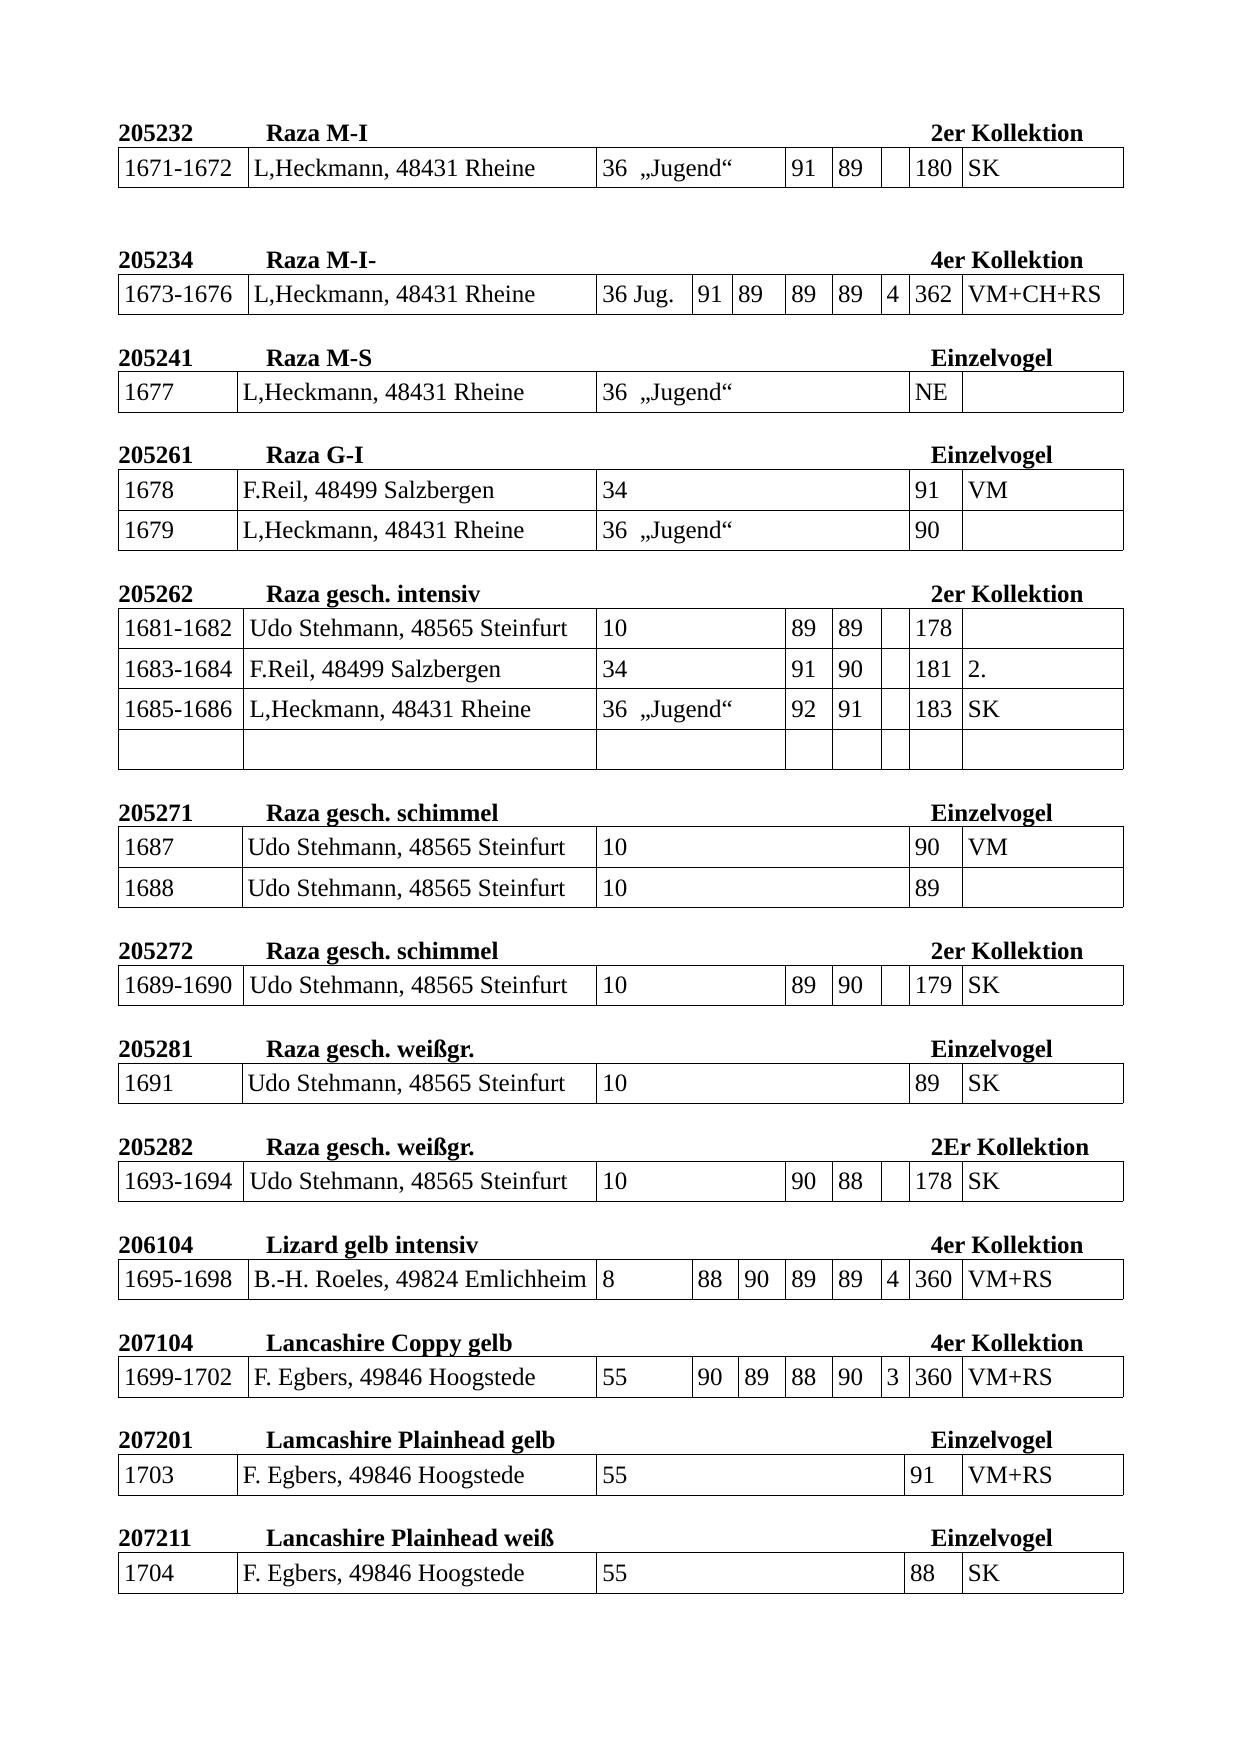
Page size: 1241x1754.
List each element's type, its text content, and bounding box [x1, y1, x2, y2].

table_header 89 [786, 1260, 832, 1299]
table_cell [882, 730, 909, 769]
table_header 1695-1698 [119, 1260, 248, 1299]
table_cell F.Reil, 48499 Salzbergen [244, 649, 596, 688]
table_cell 183 [910, 689, 962, 728]
table_cell 91 [786, 649, 832, 688]
table_cell 1685-1686 [119, 689, 243, 728]
table_header 88 [833, 1162, 881, 1201]
table_header 88 [693, 1260, 738, 1299]
table_header B.-H. Roeles, 49824 Emlichheim [249, 1260, 596, 1299]
table_header 360 [910, 1357, 962, 1397]
table_header 34 [597, 470, 909, 510]
table_cell [963, 511, 1123, 550]
table_header 90 [910, 827, 962, 867]
text 205234 Raza M-I- 4er Kollektion [118, 245, 1122, 273]
table_header 88 [786, 1357, 832, 1397]
table_cell 1679 [119, 511, 237, 550]
table_header F. Egbers, 49846 Hoogstede [238, 1455, 596, 1494]
table_header 178 [910, 1162, 962, 1201]
table_header VM+CH+RS [963, 275, 1123, 314]
table_cell [119, 730, 243, 769]
table_cell 91 [833, 689, 881, 728]
table_header 90 [833, 966, 881, 1005]
table_header 4 [882, 275, 909, 314]
table_header 1671-1672 [119, 148, 248, 187]
table_cell L,Heckmann, 48431 Rheine [238, 511, 596, 550]
table_header 10 [597, 966, 785, 1005]
text 205271 Raza gesch. schimmel Einzelvogel [118, 798, 1122, 826]
table_cell 181 [910, 649, 962, 688]
table_cell [244, 730, 596, 769]
table_header Udo Stehmann, 48565 Steinfurt [244, 609, 596, 648]
text 207201 Lamcashire Plainhead gelb Einzelvogel [118, 1426, 1122, 1454]
table_cell 92 [786, 689, 832, 728]
text 205262 Raza gesch. intensiv 2er Kollektion [118, 579, 1122, 608]
table_header F.Reil, 48499 Salzbergen [238, 470, 596, 510]
table_header 55 [597, 1553, 904, 1592]
table_cell [786, 730, 832, 769]
table_header 1677 [119, 372, 237, 412]
table_header 178 [910, 609, 962, 648]
table_header 1703 [119, 1455, 237, 1494]
table_cell [833, 730, 881, 769]
table_cell 10 [597, 868, 909, 907]
table_header 89 [733, 275, 785, 314]
table_header 4 [882, 1260, 909, 1299]
table_header 89 [739, 1357, 785, 1397]
table_header 90 [693, 1357, 738, 1397]
table_header 362 [910, 275, 962, 314]
table_cell 1683-1684 [119, 649, 243, 688]
table_header 89 [833, 1260, 881, 1299]
text 207104 Lancashire Coppy gelb 4er Kollektion [118, 1328, 1122, 1356]
text 205261 Raza G-I Einzelvogel [118, 441, 1122, 469]
text 205232 Raza M-I 2er Kollektion [118, 118, 1122, 147]
text 206104 Lizard gelb intensiv 4er Kollektion [118, 1230, 1122, 1258]
table_header 1673-1676 [119, 275, 248, 314]
table_header [963, 372, 1123, 412]
table_header 36 Jug. [597, 275, 692, 314]
table_header VM+RS [963, 1357, 1123, 1397]
table_header 89 [833, 148, 881, 187]
table_cell 90 [910, 511, 962, 550]
table_cell 90 [833, 649, 881, 688]
table_header 88 [905, 1553, 962, 1592]
table_header [882, 148, 909, 187]
table_header L,Heckmann, 48431 Rheine [249, 148, 596, 187]
table_header Udo Stehmann, 48565 Steinfurt [243, 1064, 596, 1103]
table_cell 36 „Jugend“ [597, 511, 909, 550]
table_header VM [963, 827, 1123, 867]
table_header VM+RS [963, 1455, 1123, 1494]
table_cell Udo Stehmann, 48565 Steinfurt [243, 868, 596, 907]
table_header 1689-1690 [119, 966, 243, 1005]
table_header 89 [786, 609, 832, 648]
table_header [882, 966, 909, 1005]
table_header 10 [597, 609, 785, 648]
table_header 55 [597, 1357, 692, 1397]
text 205282 Raza gesch. weißgr. 2Er Kollektion [118, 1132, 1122, 1161]
table_header 360 [910, 1260, 962, 1299]
table_header 36 „Jugend“ [597, 148, 785, 187]
table_header L,Heckmann, 48431 Rheine [238, 372, 596, 412]
table_header L,Heckmann, 48431 Rheine [249, 275, 596, 314]
table_header SK [963, 1064, 1123, 1103]
table_header 90 [786, 1162, 832, 1201]
table_header SK [963, 1553, 1123, 1592]
table_header 89 [833, 609, 881, 648]
table_header F. Egbers, 49846 Hoogstede [238, 1553, 596, 1592]
table_header VM [963, 470, 1123, 510]
table_header 179 [910, 966, 962, 1005]
table_header 90 [833, 1357, 881, 1397]
table_header [882, 609, 909, 648]
table_header 1681-1682 [119, 609, 243, 648]
table_header 10 [597, 1064, 909, 1103]
table_cell SK [963, 689, 1123, 728]
text 205241 Raza M-S Einzelvogel [118, 343, 1122, 371]
table_header 91 [910, 470, 962, 510]
table_header 3 [882, 1357, 909, 1397]
table_cell 36 „Jugend“ [597, 689, 785, 728]
table_cell [882, 689, 909, 728]
table_header [963, 609, 1123, 648]
table_header 8 [597, 1260, 692, 1299]
table_header SK [963, 1162, 1123, 1201]
table_header 91 [693, 275, 732, 314]
table_header 180 [910, 148, 962, 187]
table_header 1678 [119, 470, 237, 510]
table_cell 2. [963, 649, 1123, 688]
table_cell [963, 868, 1123, 907]
table_header 36 „Jugend“ [597, 372, 909, 412]
table_header 10 [597, 1162, 785, 1201]
text 207211 Lancashire Plainhead weiß Einzelvogel [118, 1523, 1122, 1552]
table_cell 1688 [119, 868, 242, 907]
table_header Udo Stehmann, 48565 Steinfurt [244, 966, 596, 1005]
table_cell L,Heckmann, 48431 Rheine [244, 689, 596, 728]
table_header Udo Stehmann, 48565 Steinfurt [244, 1162, 596, 1201]
table_header 1704 [119, 1553, 237, 1592]
table_header 1699-1702 [119, 1357, 248, 1397]
table_header 1691 [119, 1064, 242, 1103]
table_header 89 [910, 1064, 962, 1103]
table_cell [963, 730, 1123, 769]
table_header 10 [597, 827, 909, 867]
table_header 91 [905, 1455, 962, 1494]
table_header SK [963, 148, 1123, 187]
table_header SK [963, 966, 1123, 1005]
table_header 89 [786, 275, 832, 314]
table_cell [910, 730, 962, 769]
table_header 1687 [119, 827, 242, 867]
table_cell [882, 649, 909, 688]
table_header 90 [739, 1260, 785, 1299]
table_header 55 [597, 1455, 904, 1494]
table_cell [597, 730, 785, 769]
table_header 91 [786, 148, 832, 187]
table_header Udo Stehmann, 48565 Steinfurt [243, 827, 596, 867]
table_header [882, 1162, 909, 1201]
table_header 1693-1694 [119, 1162, 243, 1201]
table_header 89 [833, 275, 881, 314]
table_header NE [910, 372, 962, 412]
table_header 89 [786, 966, 832, 1005]
table_header F. Egbers, 49846 Hoogstede [249, 1357, 596, 1397]
table_cell 89 [910, 868, 962, 907]
text 205281 Raza gesch. weißgr. Einzelvogel [118, 1034, 1122, 1063]
table_cell 34 [597, 649, 785, 688]
text 205272 Raza gesch. schimmel 2er Kollektion [118, 936, 1122, 965]
table_header VM+RS [963, 1260, 1123, 1299]
